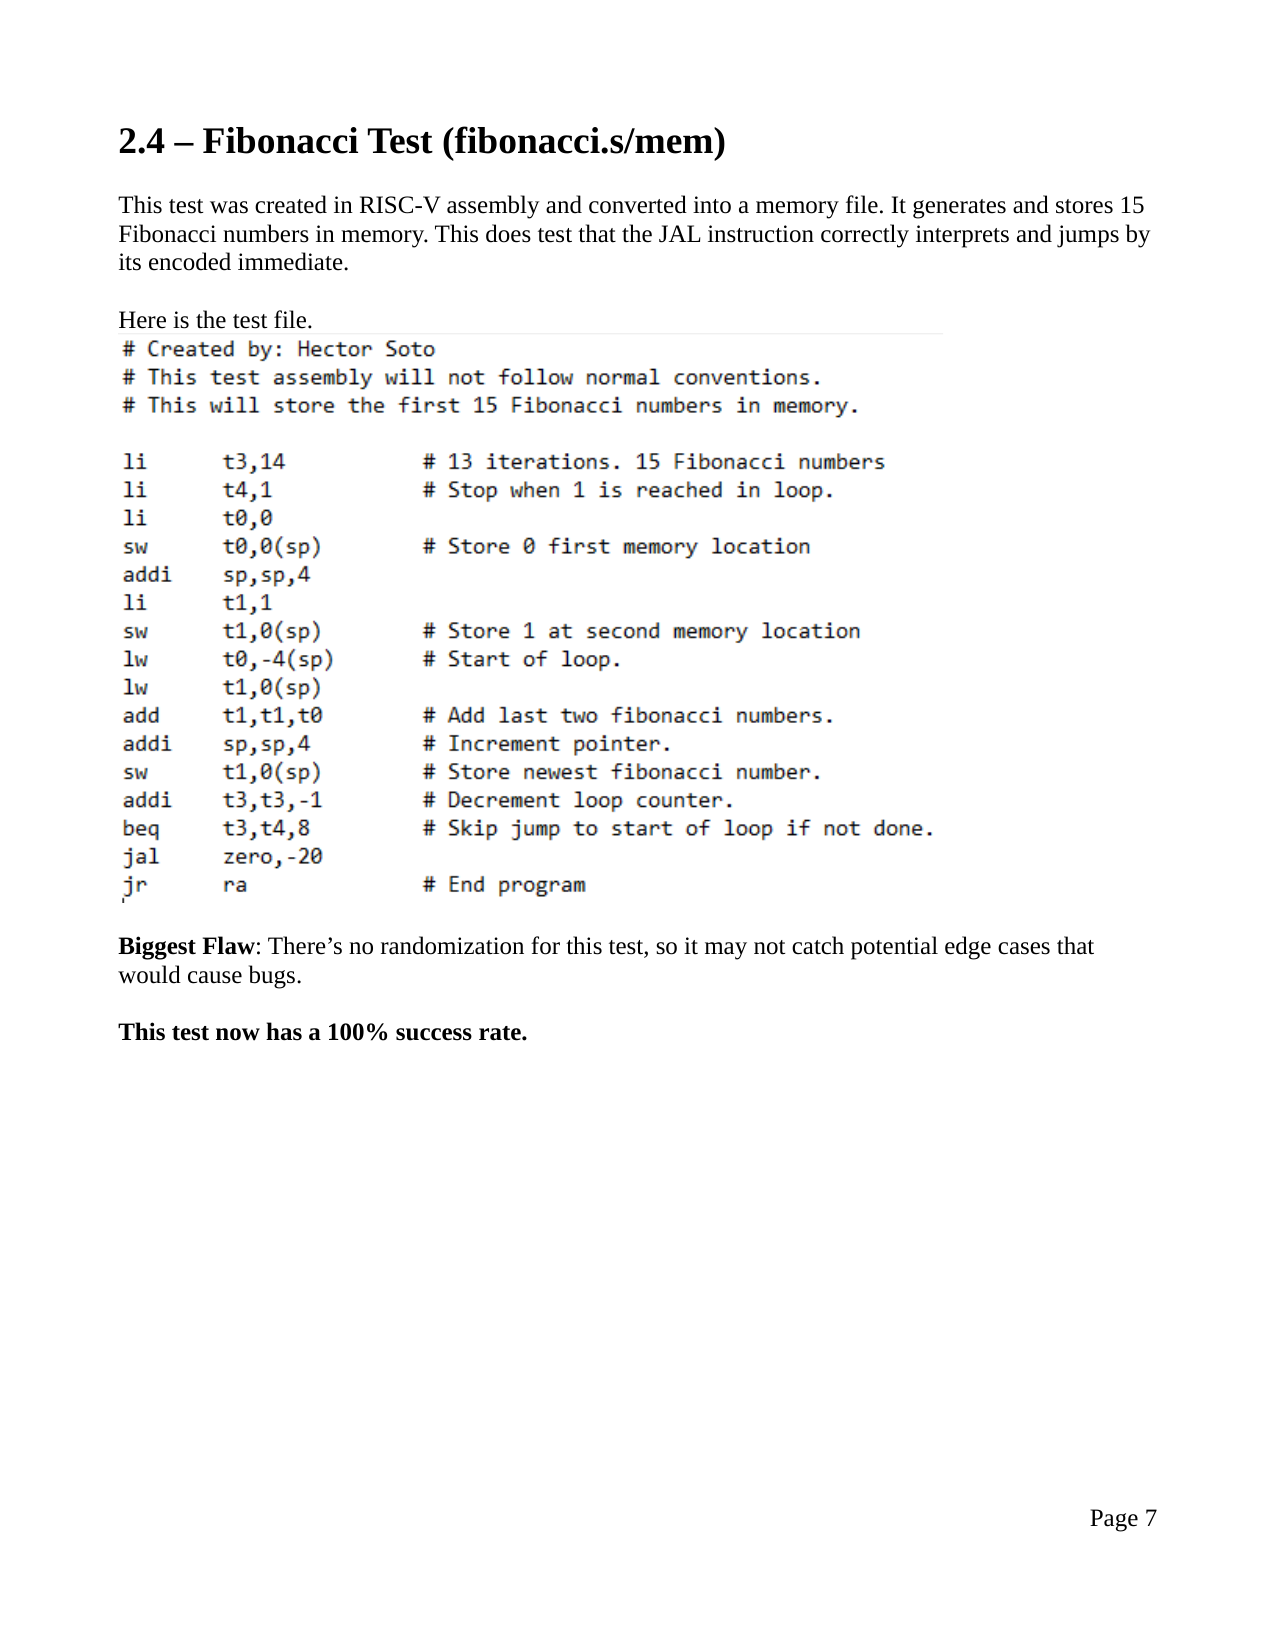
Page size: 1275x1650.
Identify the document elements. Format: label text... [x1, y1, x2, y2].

text This test was created in RISC-V assembly and converted into a memory file. It generates and stores 15 Fibonacci numbers in memory. This does test that the JAL instruction correctly interprets and jumps by its encoded immediate. [118, 190, 1157, 276]
text 2.4 – Fibonacci Test (fibonacci.s/mem) [118, 118, 1157, 161]
text This test now has a 100% success rate. [118, 1017, 1157, 1046]
picture [118, 333, 944, 903]
text Here is the test file. [118, 305, 1157, 334]
text Biggest Flaw: There’s no randomization for this test, so it may not catch potential edge cases that would cause bugs. [118, 931, 1157, 989]
